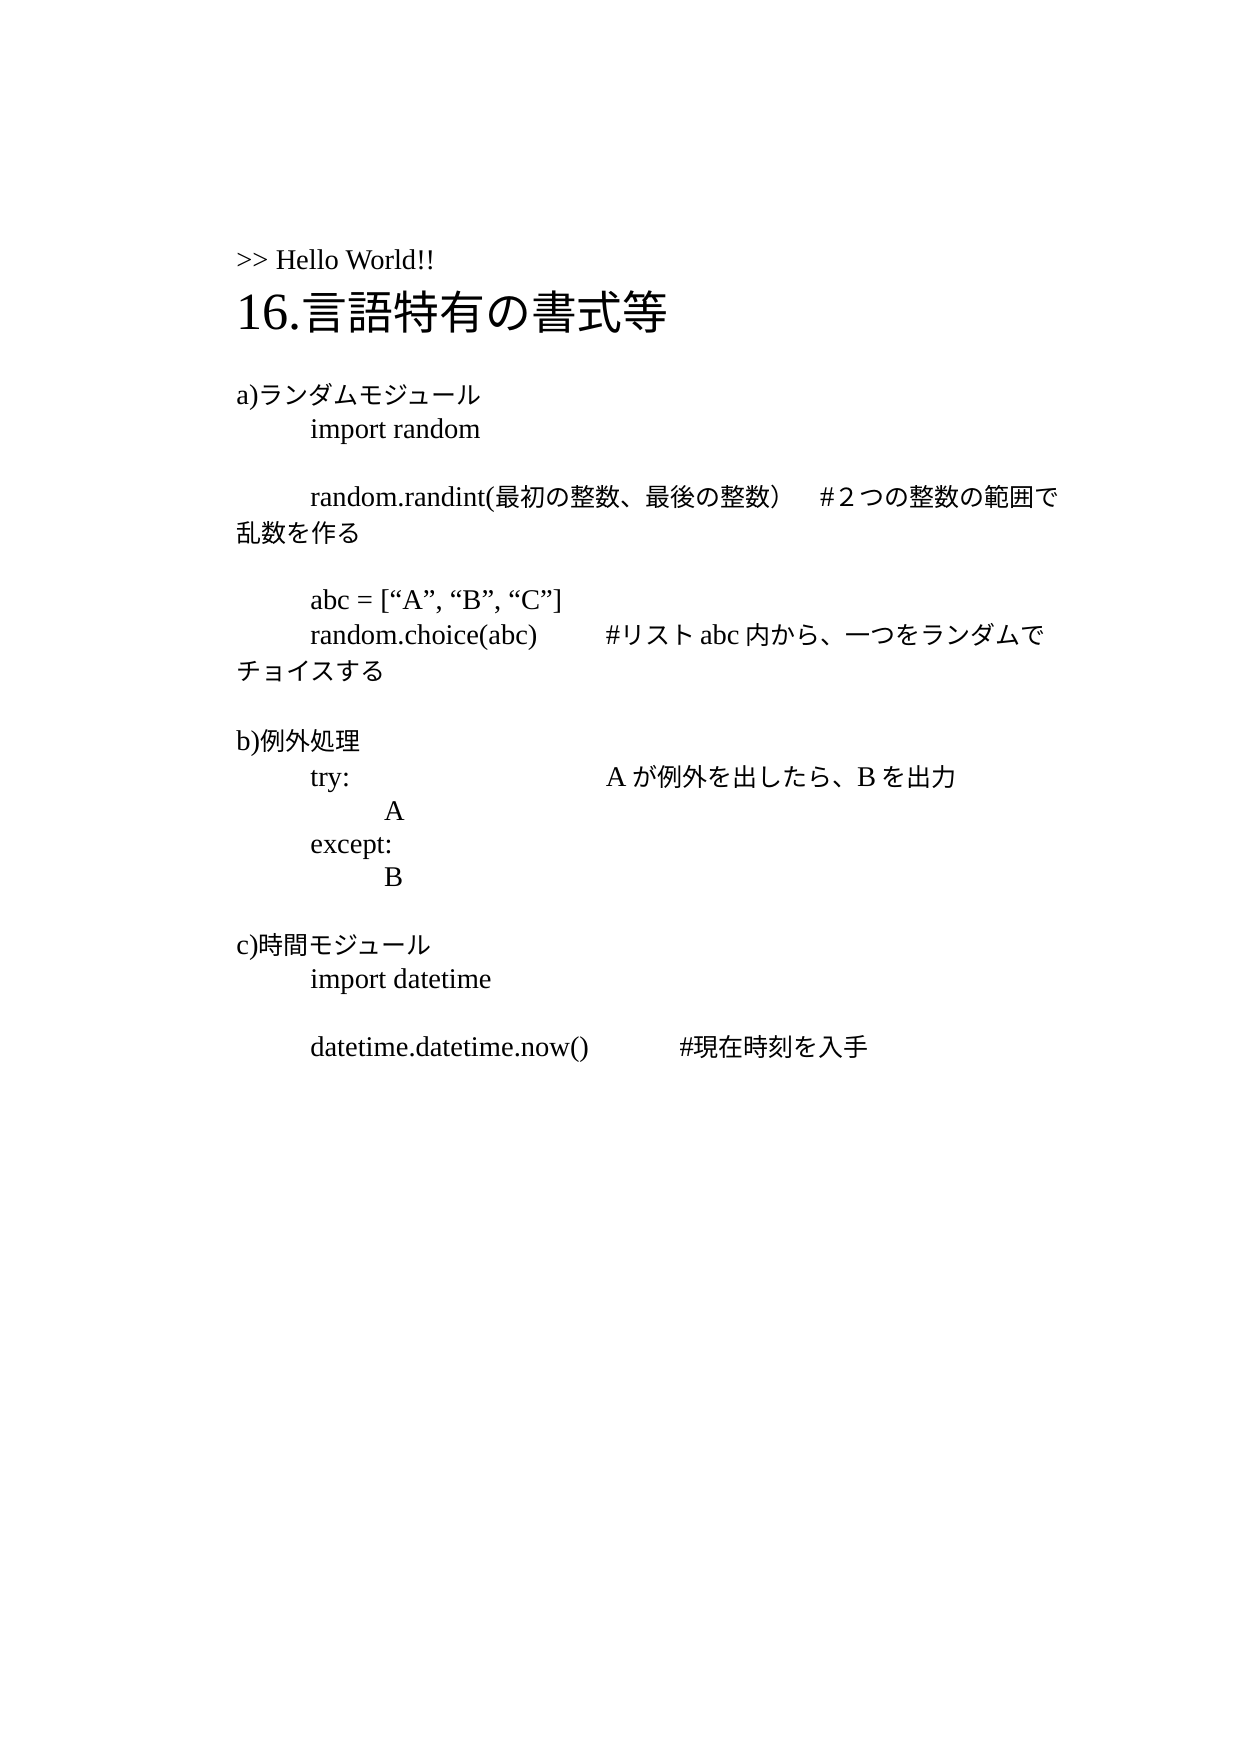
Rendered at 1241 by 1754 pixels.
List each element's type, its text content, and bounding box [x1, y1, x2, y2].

text try: Aが例外を出したら、Bを出力 [236, 757, 1063, 793]
text random.choice(abc) #リストabc内から、一つをランダムでチョイスする [236, 616, 1063, 688]
text >> Hello World!! [236, 243, 1063, 276]
text a)ランダムモジュール [236, 375, 1063, 411]
text B [236, 859, 1063, 892]
text c)時間モジュール [236, 925, 1063, 961]
text abc = [“A”, “B”, “C”] [236, 583, 1063, 616]
text b)例外処理 [236, 721, 1063, 757]
text datetime.datetime.now() #現在時刻を入手 [236, 1027, 1063, 1063]
text except: [236, 826, 1063, 859]
text 16.言語特有の書式等 [236, 276, 1063, 342]
text random.randint(最初の整数、最後の整数） #２つの整数の範囲で乱数を作る [236, 477, 1063, 550]
text import random [236, 411, 1063, 444]
text A [236, 793, 1063, 826]
text import datetime [236, 961, 1063, 994]
